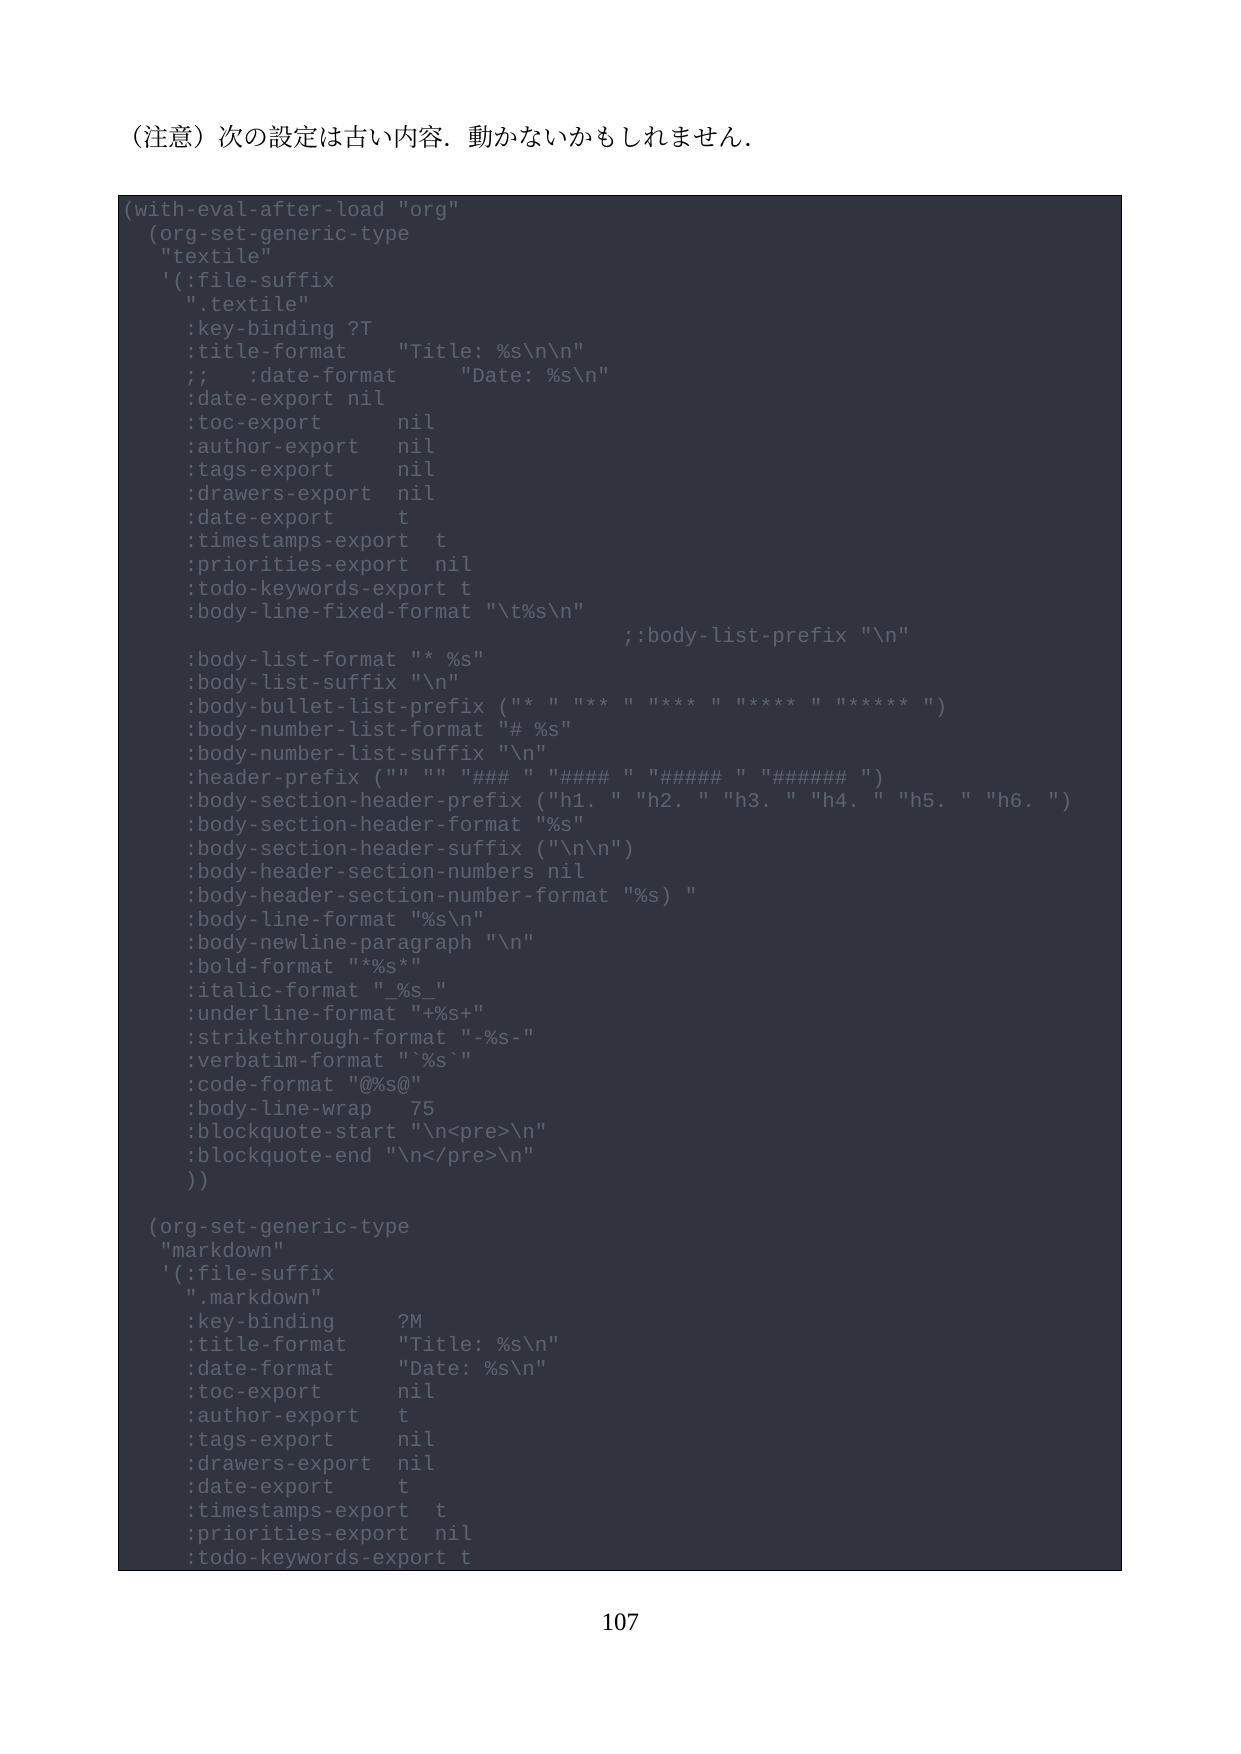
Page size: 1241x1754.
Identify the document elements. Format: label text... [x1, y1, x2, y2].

text （注意）次の設定は古い内容．動かないかもしれません． [118, 118, 1122, 183]
text :priorities-export nil [119, 550, 1121, 574]
text :author-export t [119, 1401, 1121, 1425]
text :body-list-suffix "\n" [119, 668, 1121, 692]
text :date-export t [119, 503, 1121, 526]
text :strikethrough-format "-%s-" [119, 1023, 1121, 1047]
text :timestamps-export t [119, 526, 1121, 550]
text :date-format "Date: %s\n" [119, 1354, 1121, 1378]
text :body-header-section-numbers nil [119, 857, 1121, 881]
text :key-binding ?M [119, 1307, 1121, 1330]
text :toc-export nil [119, 408, 1121, 432]
text (with-eval-after-load "org" [119, 196, 1121, 219]
text :body-header-section-number-format "%s) " [119, 881, 1121, 905]
text )) [119, 1165, 1121, 1188]
text "textile" [119, 243, 1121, 266]
text '(:file-suffix [119, 266, 1121, 290]
text :key-binding ?T [119, 313, 1121, 337]
text :toc-export nil [119, 1378, 1121, 1401]
text :body-line-format "%s\n" [119, 905, 1121, 928]
text "markdown" [119, 1236, 1121, 1259]
text :author-export nil [119, 432, 1121, 455]
text :body-number-list-format "# %s" [119, 716, 1121, 739]
text :code-format "@%s@" [119, 1070, 1121, 1094]
text :body-bullet-list-prefix ("* " "** " "*** " "**** " "***** ") [119, 692, 1121, 716]
text '(:file-suffix [119, 1259, 1121, 1283]
text :title-format "Title: %s\n" [119, 1330, 1121, 1354]
text ".textile" [119, 290, 1121, 313]
text :priorities-export nil [119, 1519, 1121, 1543]
text :date-export nil [119, 384, 1121, 408]
text :blockquote-end "\n</pre>\n" [119, 1141, 1121, 1165]
text :drawers-export nil [119, 479, 1121, 503]
text :timestamps-export t [119, 1496, 1121, 1519]
text :body-line-wrap 75 [119, 1094, 1121, 1117]
text (org-set-generic-type [119, 219, 1121, 243]
text :italic-format "_%s_" [119, 976, 1121, 999]
text :header-prefix ("" "" "### " "#### " "##### " "###### ") [119, 763, 1121, 786]
text ".markdown" [119, 1283, 1121, 1307]
text :todo-keywords-export t [119, 574, 1121, 597]
text :underline-format "+%s+" [119, 999, 1121, 1023]
text ;:body-list-prefix "\n" [119, 621, 1121, 644]
text :body-newline-paragraph "\n" [119, 928, 1121, 952]
text :tags-export nil [119, 455, 1121, 479]
text (org-set-generic-type [119, 1212, 1121, 1236]
text :bold-format "*%s*" [119, 952, 1121, 976]
text :body-number-list-suffix "\n" [119, 739, 1121, 763]
text :body-section-header-format "%s" [119, 810, 1121, 834]
text :body-list-format "* %s" [119, 644, 1121, 668]
text :date-export t [119, 1472, 1121, 1496]
text :body-section-header-suffix ("\n\n") [119, 834, 1121, 857]
text :verbatim-format "`%s`" [119, 1047, 1121, 1070]
text :title-format "Title: %s\n\n" [119, 337, 1121, 361]
text :drawers-export nil [119, 1448, 1121, 1472]
text :body-line-fixed-format "\t%s\n" [119, 597, 1121, 621]
text :tags-export nil [119, 1425, 1121, 1448]
text ;; :date-format "Date: %s\n" [119, 361, 1121, 384]
text :body-section-header-prefix ("h1. " "h2. " "h3. " "h4. " "h5. " "h6. ") [119, 786, 1121, 810]
text :todo-keywords-export t [119, 1543, 1121, 1570]
text :blockquote-start "\n<pre>\n" [119, 1117, 1121, 1141]
